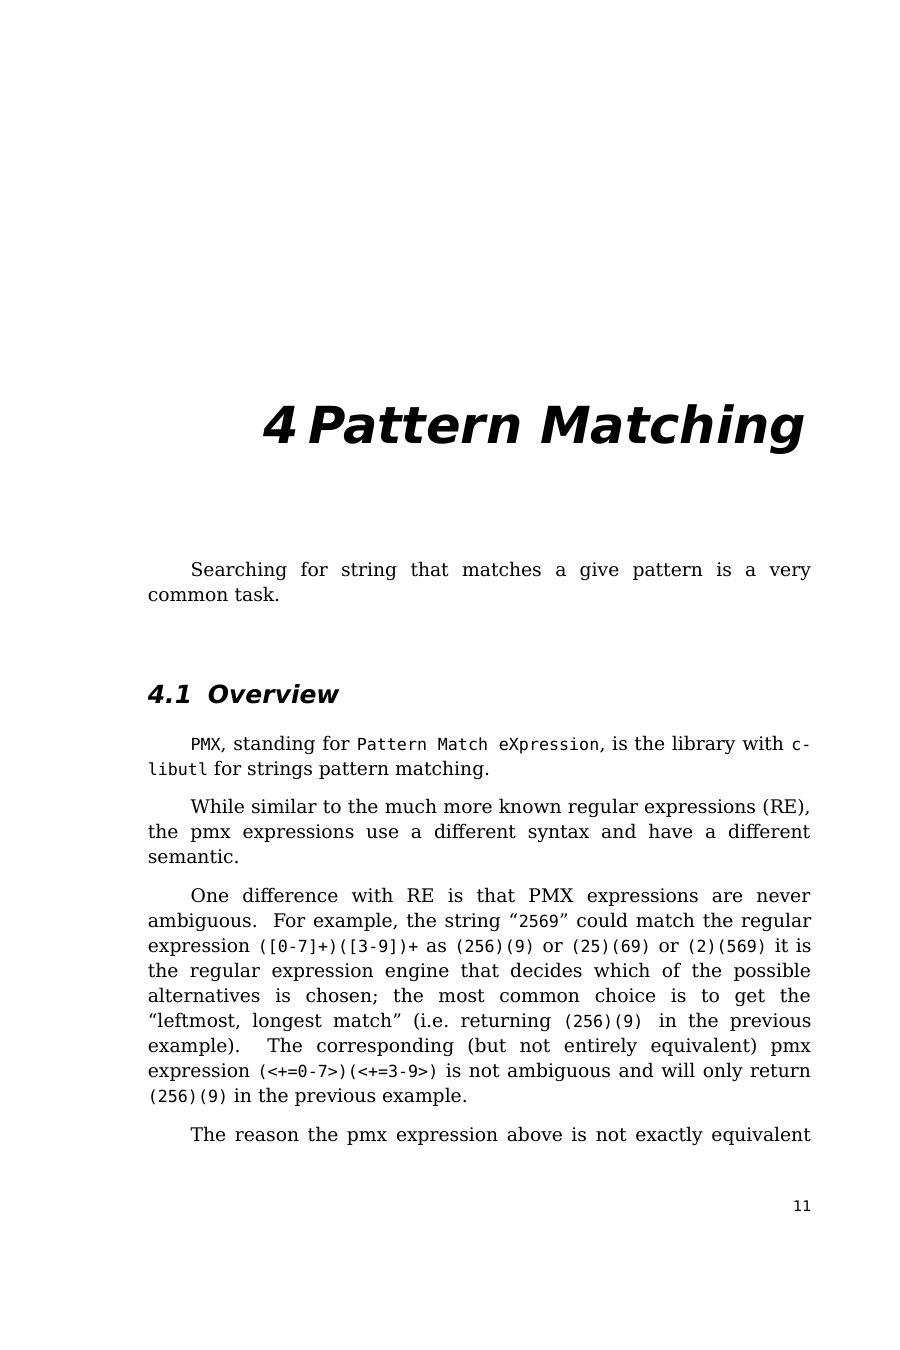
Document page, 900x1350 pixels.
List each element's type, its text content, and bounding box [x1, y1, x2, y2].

text PMX, standing for Pattern Match eXpression, is the library with c-libutl for strings pattern matching. [148, 733, 811, 779]
text While similar to the much more known regular expressions (RE), the pmx expressions use a different syntax and have a different semantic. [148, 797, 811, 868]
text Searching for string that matches a give pattern is a very common task. [148, 559, 811, 606]
text The reason the pmx expression above is not exactly equivalent [148, 1124, 811, 1146]
subtitle Pattern Matching [148, 396, 811, 455]
subtitle Overview [148, 680, 811, 709]
text One difference with RE is that PMX expressions are never ambiguous. For example, the string “2569” could match the regular expression ([0-7]+)([3-9])+ as (256)(9) or (25)(69) or (2)(569) it is the regular expression engine that decides which of the possible alternatives is chosen; the most common choice is to get the “leftmost, longest match” (i.e. returning (256)(9) in the previous example). The corresponding (but not entirely equivalent) pmx expression (<+=0-7>)(<+=3-9>) is not ambiguous and will only return (256)(9) in the previous example. [148, 885, 811, 1106]
